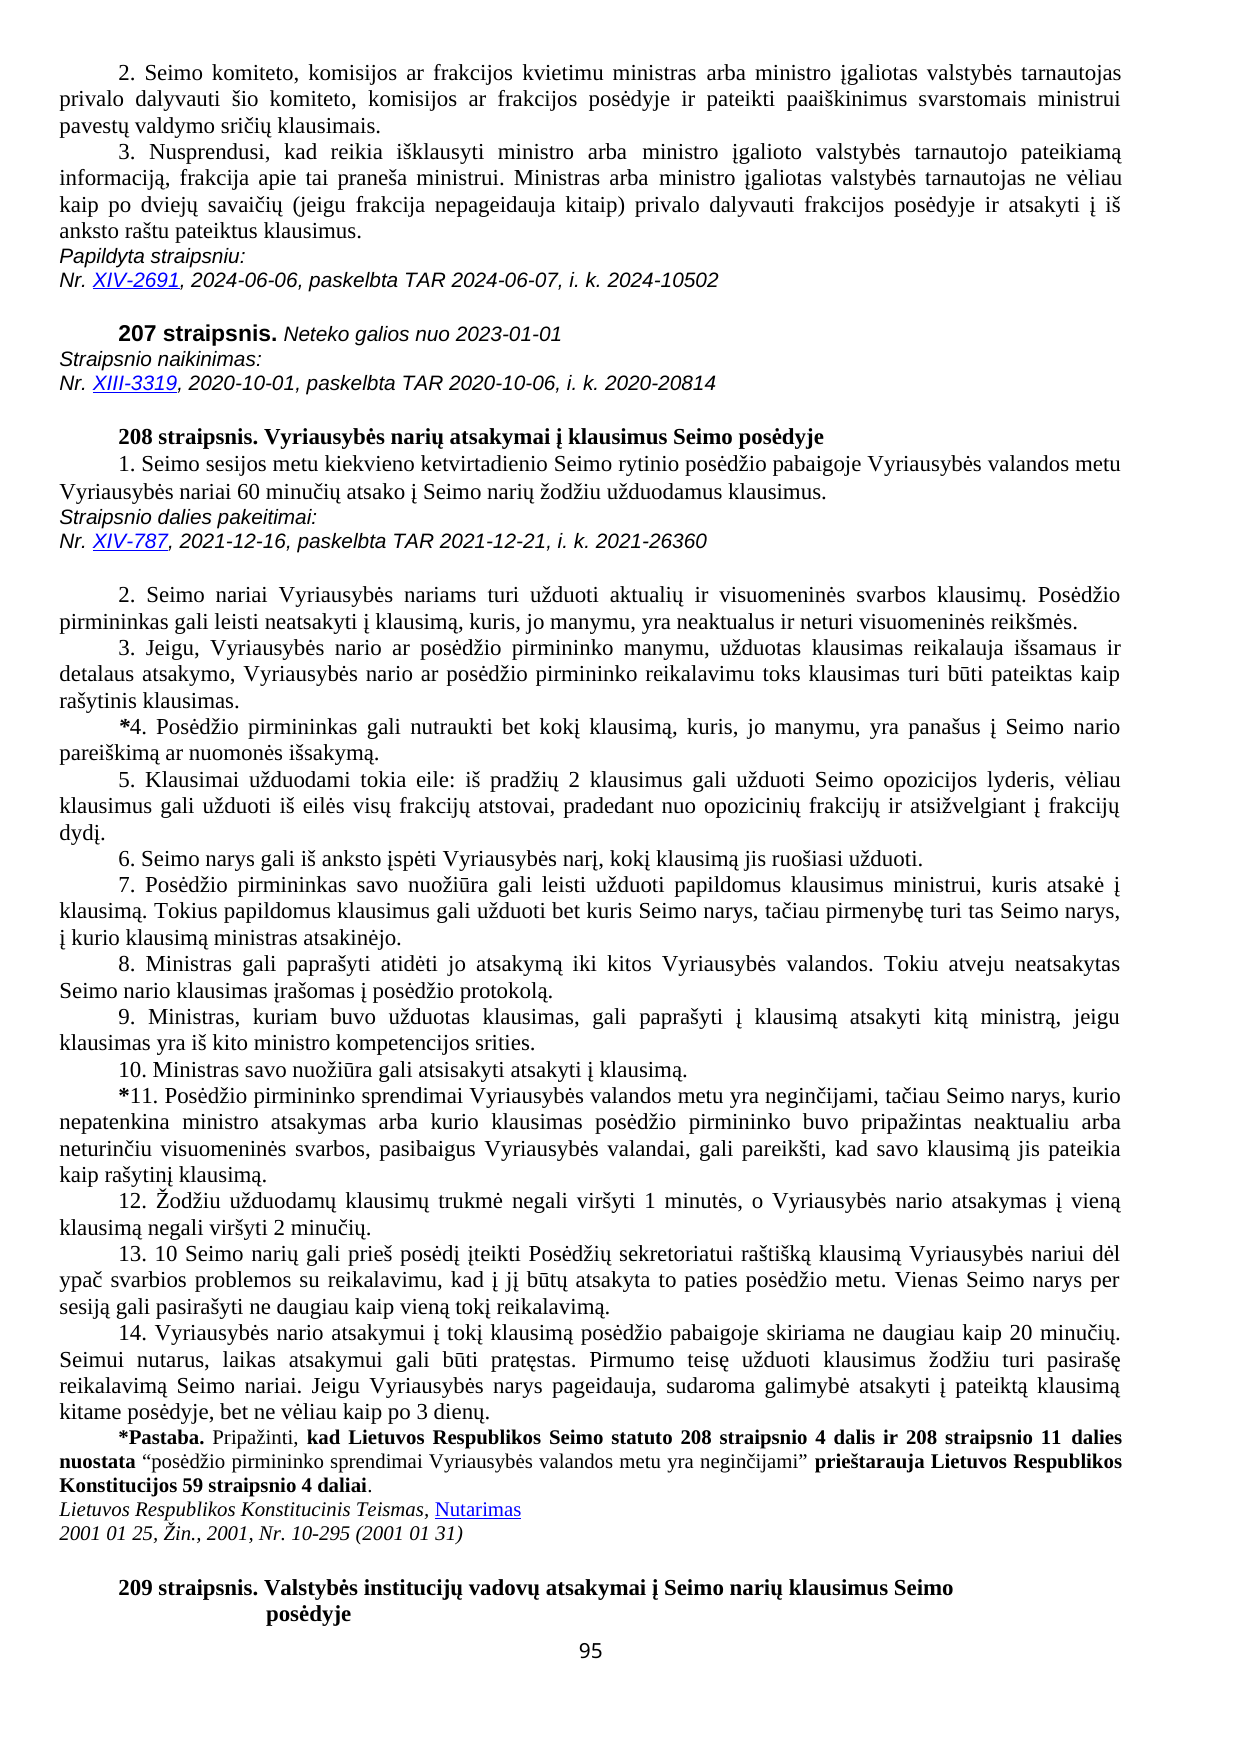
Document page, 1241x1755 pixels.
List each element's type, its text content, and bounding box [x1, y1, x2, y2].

text Nr. XIII-3319, 2020-10-01, paskelbta TAR 2020-10-06, i. k. 2020-20814 [59, 371, 1122, 394]
text *Pastaba. Pripažinti, kad Lietuvos Respublikos Seimo statuto 208 straipsnio 4 dalis ir 208 straipsnio 11 dalies nuostata “posėdžio pirmininko sprendimai Vyriausybės valandos metu yra neginčijami” prieštarauja Lietuvos Respublikos Konstitucijos 59 straipsnio 4 daliai. [59, 1425, 1122, 1497]
text 6. Seimo narys gali iš anksto įspėti Vyriausybės narį, kokį klausimą jis ruošiasi užduoti. [59, 845, 1122, 871]
text 2. Seimo komiteto, komisijos ar frakcijos kvietimu ministras arba ministro įgaliotas valstybės tarnautojas privalo dalyvauti šio komiteto, komisijos ar frakcijos posėdyje ir pateikti paaiškinimus svarstomais ministrui pavestų valdymo sričių klausimais. [59, 59, 1122, 138]
text 3. Jeigu, Vyriausybės nario ar posėdžio pirmininko manymu, užduotas klausimas reikalauja išsamaus ir detalaus atsakymo, Vyriausybės nario ar posėdžio pirmininko reikalavimu toks klausimas turi būti pateiktas kaip rašytinis klausimas. [59, 634, 1122, 713]
text 8. Ministras gali paprašyti atidėti jo atsakymą iki kitos Vyriausybės valandos. Tokiu atveju neatsakytas Seimo nario klausimas įrašomas į posėdžio protokolą. [59, 950, 1122, 1003]
text 14. Vyriausybės nario atsakymui į tokį klausimą posėdžio pabaigoje skiriama ne daugiau kaip 20 minučių. Seimui nutarus, laikas atsakymui gali būti pratęstas. Pirmumo teisę užduoti klausimus žodžiu turi pasirašę reikalavimą Seimo nariai. Jeigu Vyriausybės narys pageidauja, sudaroma galimybė atsakyti į pateiktą klausimą kitame posėdyje, bet ne vėliau kaip po 3 dienų. [59, 1319, 1122, 1425]
text 13. 10 Seimo narių gali prieš posėdį įteikti Posėdžių sekretoriatui raštišką klausimą Vyriausybės nariui dėl ypač svarbios problemos su reikalavimu, kad į jį būtų atsakyta to paties posėdžio metu. Vienas Seimo narys per sesiją gali pasirašyti ne daugiau kaip vieną tokį reikalavimą. [59, 1240, 1122, 1319]
text *4. Posėdžio pirmininkas gali nutraukti bet kokį klausimą, kuris, jo manymu, yra panašus į Seimo nario pareiškimą ar nuomonės išsakymą. [59, 713, 1122, 766]
text Nr. XIV-787, 2021-12-16, paskelbta TAR 2021-12-21, i. k. 2021-26360 [59, 529, 1122, 553]
text Straipsnio dalies pakeitimai: [59, 505, 1122, 529]
text 7. Posėdžio pirmininkas savo nuožiūra gali leisti užduoti papildomus klausimus ministrui, kuris atsakė į klausimą. Tokius papildomus klausimus gali užduoti bet kuris Seimo narys, tačiau pirmenybę turi tas Seimo narys, į kurio klausimą ministras atsakinėjo. [59, 871, 1122, 950]
text Papildyta straipsniu: [59, 243, 1122, 267]
text 5. Klausimai užduodami tokia eile: iš pradžių 2 klausimus gali užduoti Seimo opozicijos lyderis, vėliau klausimus gali užduoti iš eilės visų frakcijų atstovai, pradedant nuo opozicinių frakcijų ir atsižvelgiant į frakcijų dydį. [59, 766, 1122, 845]
text Lietuvos Respublikos Konstitucinis Teismas, Nutarimas [59, 1497, 1122, 1521]
text 12. Žodžiu užduodamų klausimų trukmė negali viršyti 1 minutės, o Vyriausybės nario atsakymas į vieną klausimą negali viršyti 2 minučių. [59, 1187, 1122, 1240]
text 2. Seimo nariai Vyriausybės nariams turi užduoti aktualių ir visuomeninės svarbos klausimų. Posėdžio pirmininkas gali leisti neatsakyti į klausimą, kuris, jo manymu, yra neaktualus ir neturi visuomeninės reikšmės. [59, 581, 1122, 634]
text 208 straipsnis. Vyriausybės narių atsakymai į klausimus Seimo posėdyje [59, 423, 1122, 449]
text Nr. XIV-2691, 2024-06-06, paskelbta TAR 2024-06-07, i. k. 2024-10502 [59, 267, 1122, 291]
text 1. Seimo sesijos metu kiekvieno ketvirtadienio Seimo rytinio posėdžio pabaigoje Vyriausybės valandos metu Vyriausybės nariai 60 minučių atsako į Seimo narių žodžiu užduodamus klausimus. [59, 449, 1122, 505]
text 10. Ministras savo nuožiūra gali atsisakyti atsakyti į klausimą. [59, 1056, 1122, 1082]
text 207 straipsnis. Neteko galios nuo 2023-01-01 [59, 320, 1122, 347]
text posėdyje [266, 1600, 1122, 1626]
text 2001 01 25, Žin., 2001, Nr. 10-295 (2001 01 31) [59, 1521, 1122, 1545]
text 209 straipsnis. Valstybės institucijų vadovų atsakymai į Seimo narių klausimus Seimo [118, 1574, 1122, 1600]
text *11. Posėdžio pirmininko sprendimai Vyriausybės valandos metu yra neginčijami, tačiau Seimo narys, kurio nepatenkina ministro atsakymas arba kurio klausimas posėdžio pirmininko buvo pripažintas neaktualiu arba neturinčiu visuomeninės svarbos, pasibaigus Vyriausybės valandai, gali pareikšti, kad savo klausimą jis pateikia kaip rašytinį klausimą. [59, 1082, 1122, 1187]
text 3. Nusprendusi, kad reikia išklausyti ministro arba ministro įgalioto valstybės tarnautojo pateikiamą informaciją, frakcija apie tai praneša ministrui. Ministras arba ministro įgaliotas valstybės tarnautojas ne vėliau kaip po dviejų savaičių (jeigu frakcija nepageidauja kitaip) privalo dalyvauti frakcijos posėdyje ir atsakyti į iš anksto raštu pateiktus klausimus. [59, 138, 1122, 243]
text 9. Ministras, kuriam buvo užduotas klausimas, gali paprašyti į klausimą atsakyti kitą ministrą, jeigu klausimas yra iš kito ministro kompetencijos srities. [59, 1003, 1122, 1056]
text Straipsnio naikinimas: [59, 347, 1122, 371]
